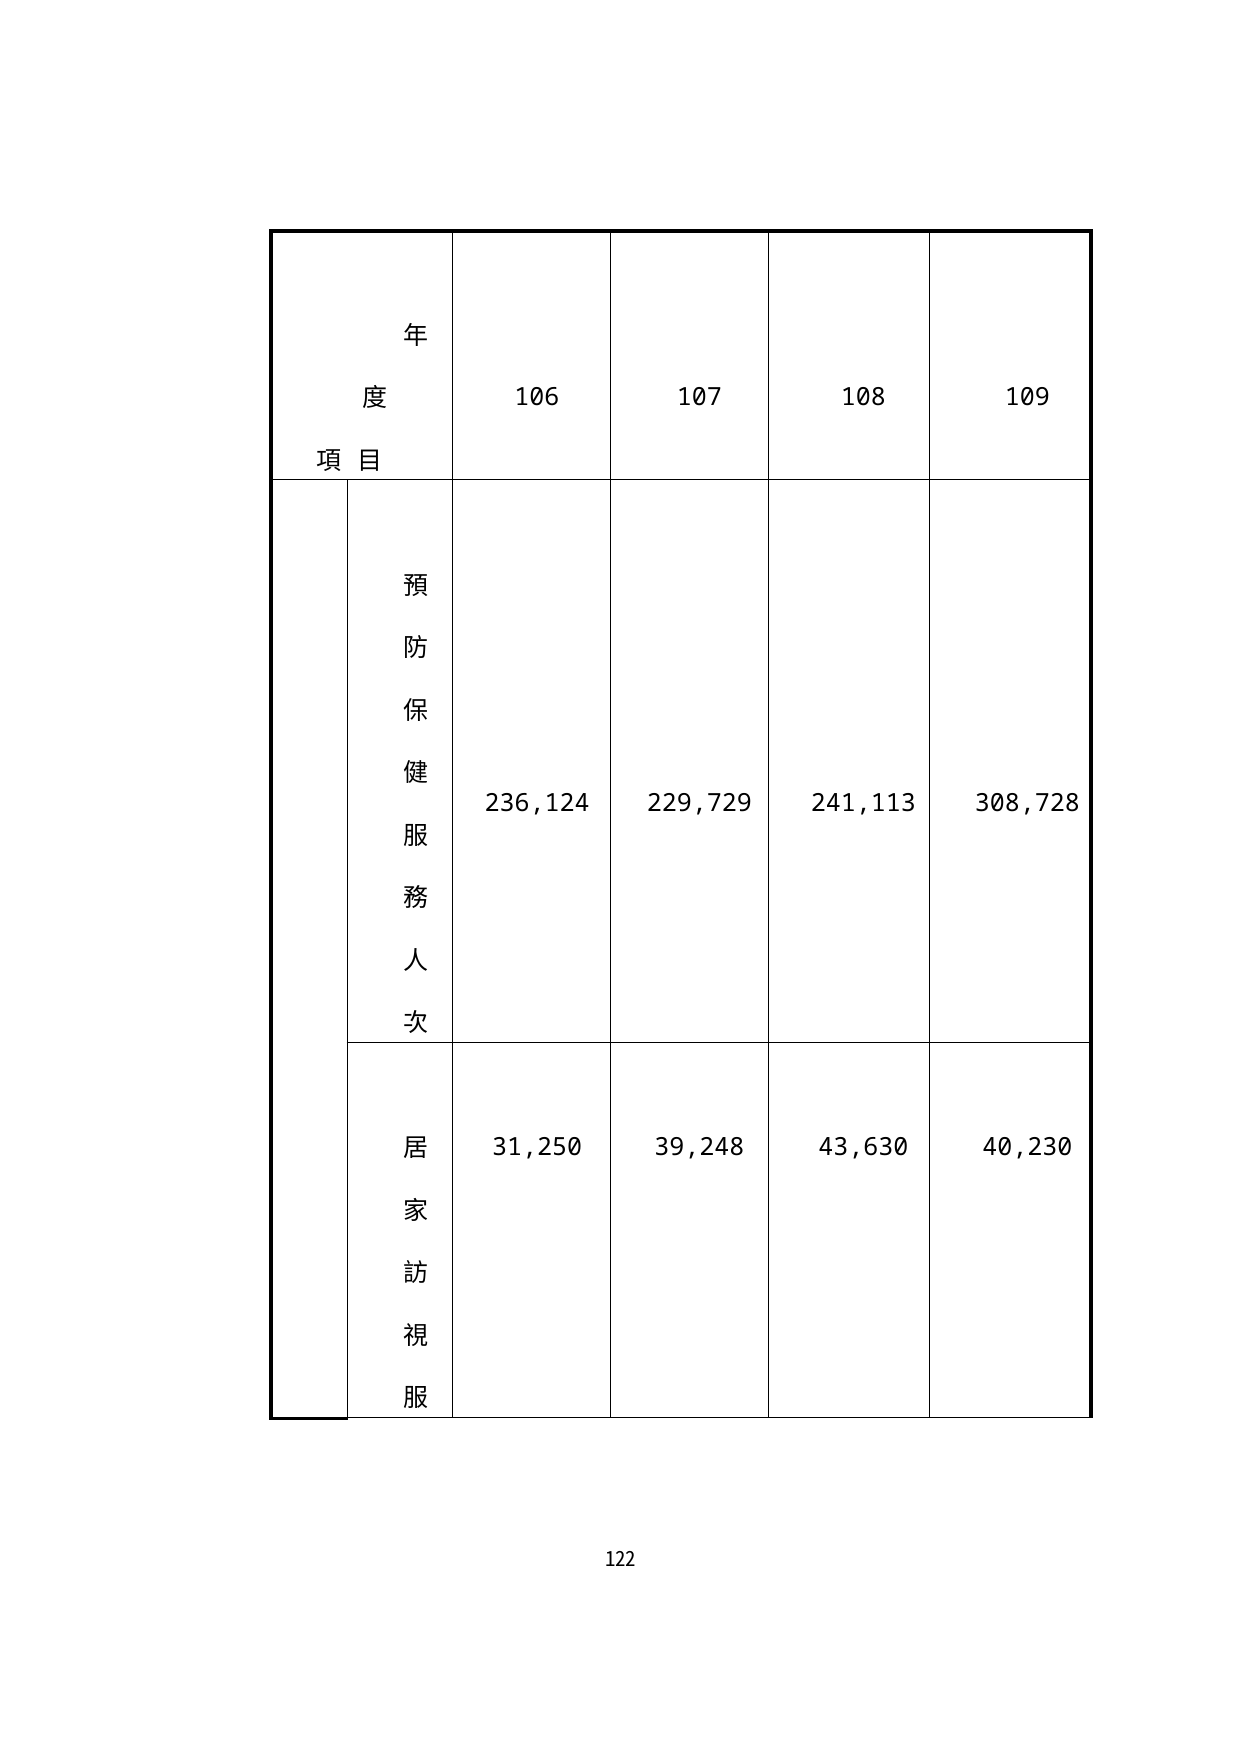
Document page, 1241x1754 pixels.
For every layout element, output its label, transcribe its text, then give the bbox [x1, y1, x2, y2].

table_cell 236,124 [453, 480, 610, 1042]
table_header 106 [453, 233, 610, 479]
table_header 109 [930, 233, 1089, 479]
table_cell 43,630 [769, 1043, 929, 1417]
table_cell 31,250 [453, 1043, 610, 1417]
table_cell 229,729 [611, 480, 768, 1042]
table_cell 39,248 [611, 1043, 768, 1417]
table_cell [273, 480, 347, 1417]
table_header 108 [769, 233, 929, 479]
table_cell 241,113 [769, 480, 929, 1042]
table_header 年度 項目 [273, 233, 452, 479]
table_cell 預防保健服務人次 [348, 480, 452, 1042]
table_cell 居家訪視服 [348, 1043, 452, 1417]
table_header 107 [611, 233, 768, 479]
table_cell 308,728 [930, 480, 1089, 1042]
table_cell 40,230 [930, 1043, 1089, 1417]
